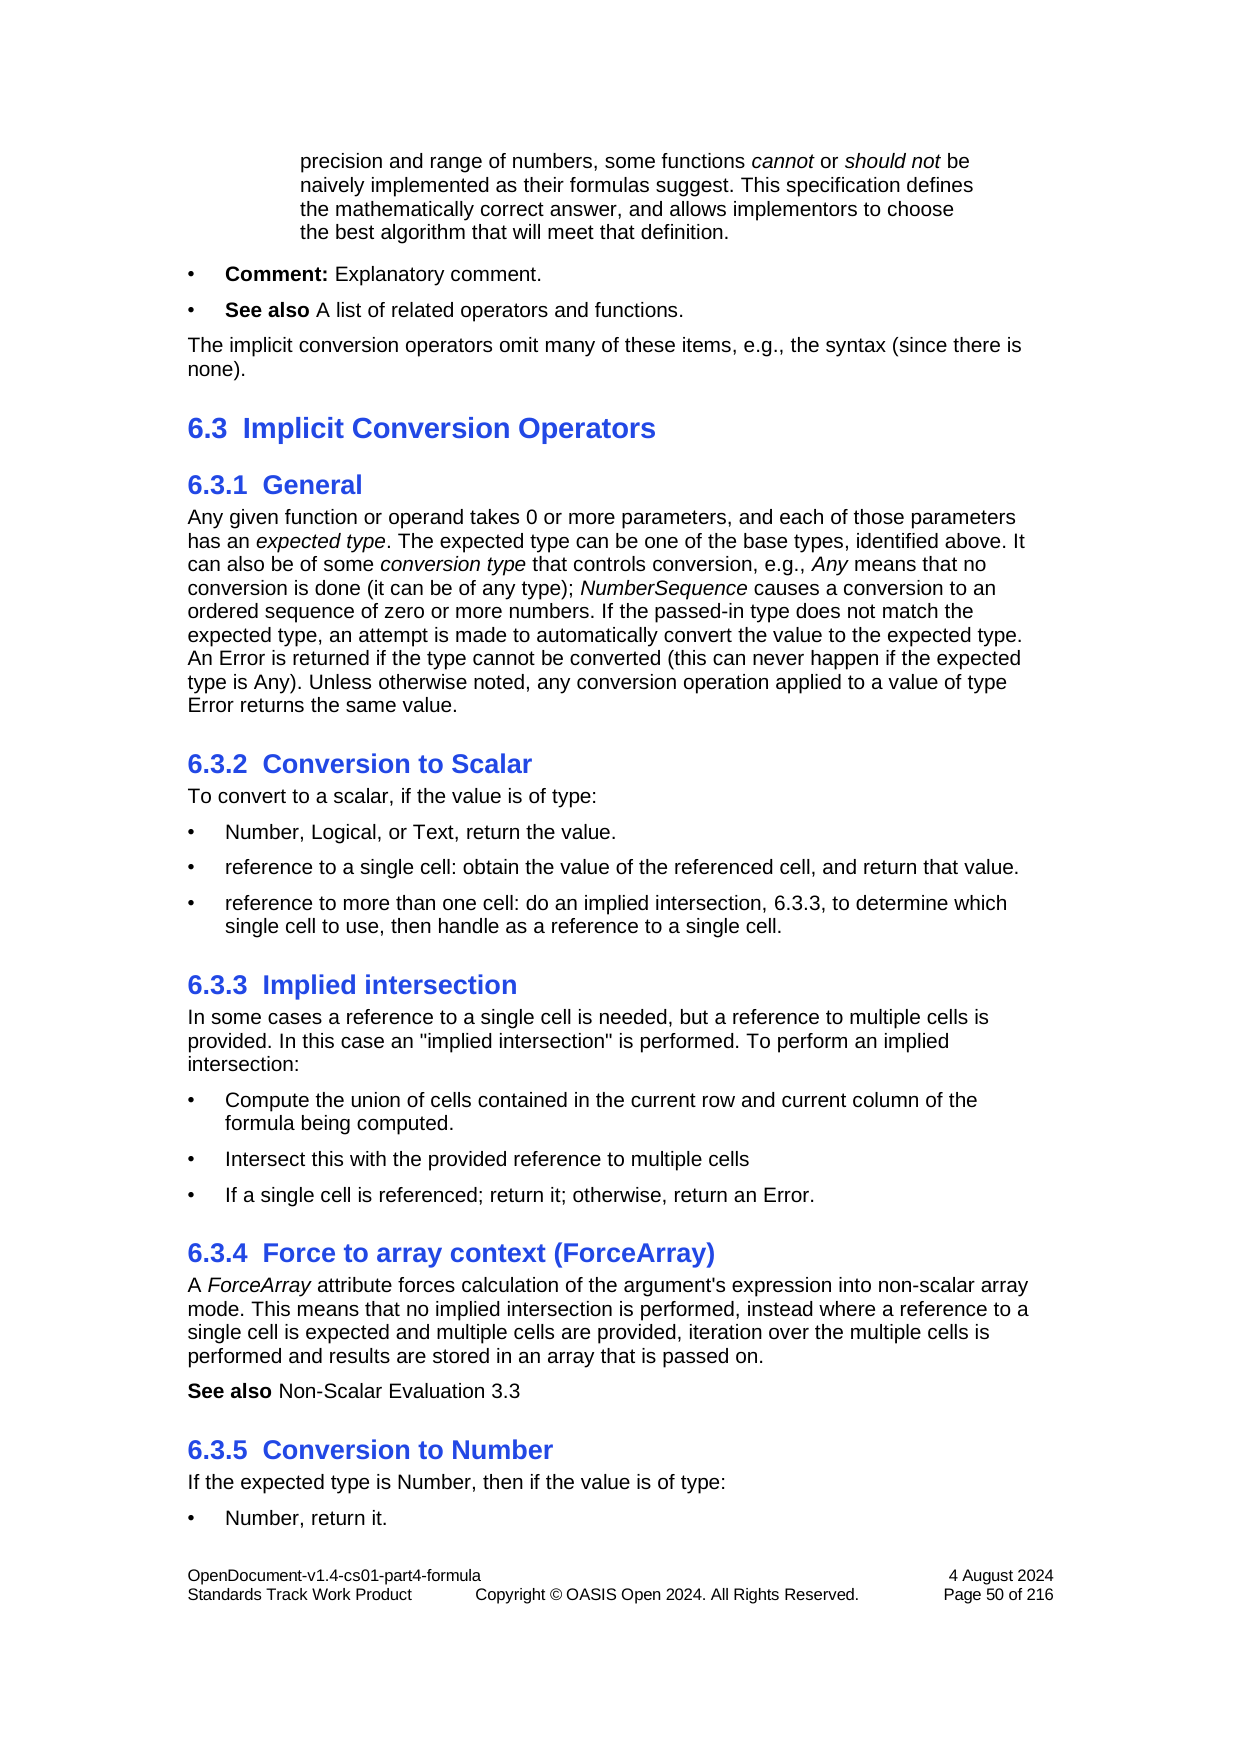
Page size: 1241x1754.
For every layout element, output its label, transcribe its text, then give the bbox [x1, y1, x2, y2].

list See also A list of related operators and functions. [187, 298, 1053, 322]
text To convert to a scalar, if the value is of type: [187, 784, 1053, 808]
text In some cases a reference to a single cell is needed, but a reference to multiple cells is provided. In this case an "implied intersection" is performed. To perform an implied intersection: [187, 1006, 1053, 1076]
list Comment: Explanatory comment. [187, 263, 1053, 286]
text A ForceArray attribute forces calculation of the argument's expression into non-scalar array mode. This means that no implied intersection is performed, instead where a reference to a single cell is expected and multiple cells are provided, iteration over the multiple cells is performed and results are stored in an array that is passed on. [187, 1274, 1053, 1368]
list Number, return it. [187, 1506, 1053, 1530]
list Number, Logical, or Text, return the value. [187, 820, 1053, 844]
subtitle Force to array context (ForceArray) [187, 1238, 1053, 1268]
list Compute the union of cells contained in the current row and current column of the formula being computed. [187, 1088, 1053, 1135]
text Any given function or operand takes 0 or more parameters, and each of those parameters has an expected type. The expected type can be one of the base types, identified above. It can also be of some conversion type that controls conversion, e.g., Any means that no conversion is done (it can be of any type); NumberSequence causes a conversion to an ordered sequence of zero or more numbers. If the passed-in type does not match the expected type, an attempt is made to automatically convert the value to the expected type. An Error is returned if the type cannot be converted (this can never happen if the expected type is Any). Unless otherwise noted, any conversion operation applied to a value of type Error returns the same value. [187, 506, 1053, 717]
subtitle Implied intersection [187, 969, 1053, 999]
list Intersect this with the provided reference to multiple cells [187, 1147, 1053, 1171]
subtitle Conversion to Scalar [187, 748, 1053, 778]
subtitle Implicit Conversion Operators [187, 412, 1053, 444]
text If the expected type is Number, then if the value is of type: [187, 1471, 1053, 1494]
list reference to more than one cell: do an implied intersection, 6.3.3, to determine which single cell to use, then handle as a reference to a single cell. [187, 891, 1053, 938]
subtitle Conversion to Number [187, 1434, 1053, 1464]
text The implicit conversion operators omit many of these items, e.g., the syntax (since there is none). [187, 334, 1053, 381]
list If a single cell is referenced; return it; otherwise, return an Error. [187, 1183, 1053, 1207]
text See also Non-Scalar Evaluation 3.3 [187, 1380, 1053, 1403]
list precision and range of numbers, some functions cannot or should not be naively implemented as their formulas suggest. This specification defines the mathematically correct answer, and allows implementors to choose the best algorithm that will meet that definition. [262, 150, 978, 244]
list reference to a single cell: obtain the value of the referenced cell, and return that value. [187, 856, 1053, 879]
subtitle General [187, 469, 1053, 499]
